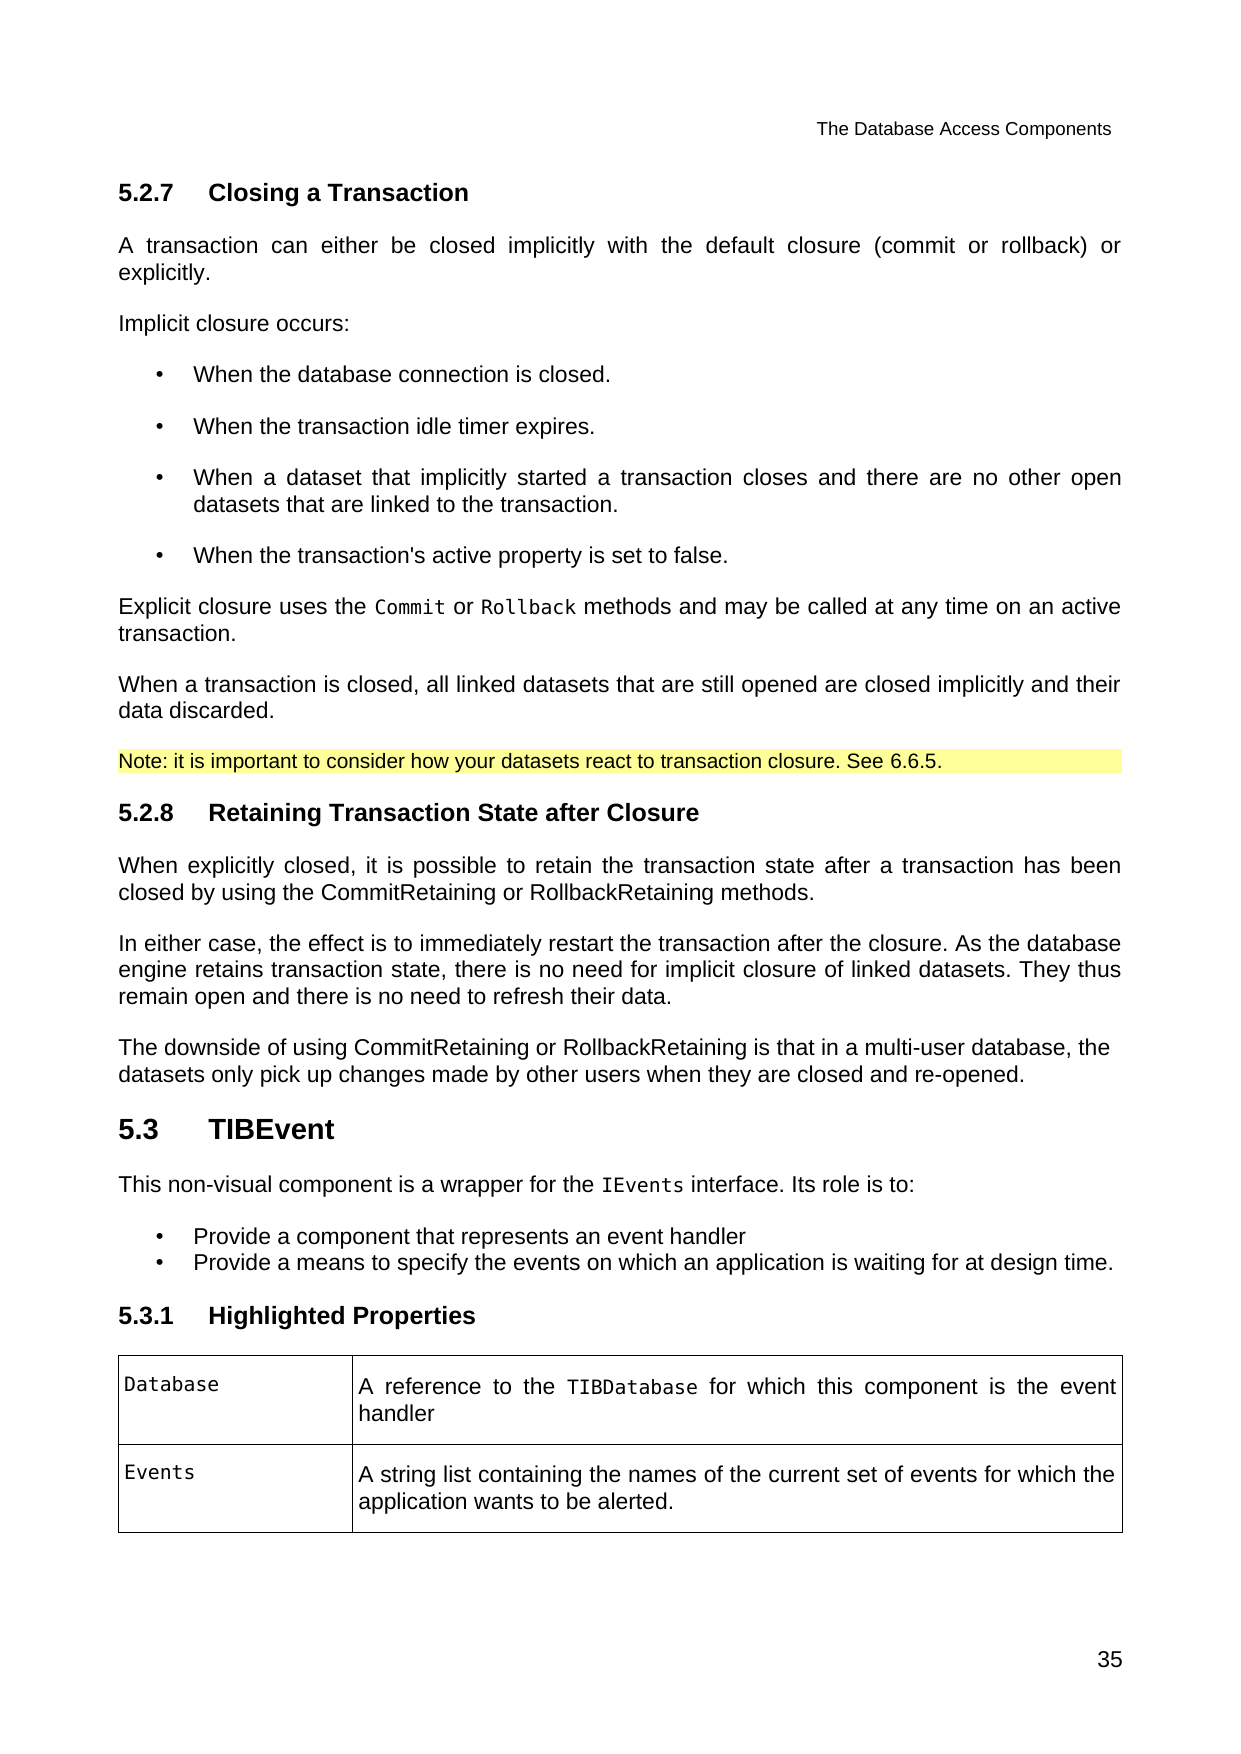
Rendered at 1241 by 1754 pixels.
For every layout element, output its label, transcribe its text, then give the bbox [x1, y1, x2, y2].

table_cell Events [119, 1445, 352, 1532]
text This non-visual component is a wrapper for the IEvents interface. Its role is to: [118, 1171, 1122, 1198]
text Explicit closure uses the Commit or Rollback methods and may be called at any time on an active transaction. [118, 593, 1122, 646]
list Provide a component that represents an event handler [156, 1223, 1122, 1249]
list When a dataset that implicitly started a transaction closes and there are no other open datasets that are linked to the transaction. [156, 464, 1122, 517]
text Note: it is important to consider how your datasets react to transaction closure. See 6.6.5. [118, 749, 1122, 773]
list When the transaction idle timer expires. [156, 413, 1122, 439]
text The downside of using CommitRetaining or RollbackRetaining is that in a multi-user database, the datasets only pick up changes made by other users when they are closed and re-opened. [118, 1034, 1122, 1087]
list When the transaction's active property is set to false. [156, 542, 1122, 568]
table_cell A string list containing the names of the current set of events for which the application wants to be alerted. [353, 1445, 1122, 1532]
subtitle TIBEvent [118, 1112, 1122, 1146]
list When the database connection is closed. [156, 361, 1122, 388]
subtitle Retaining Transaction State after Closure [118, 798, 1122, 827]
list Provide a means to specify the events on which an application is waiting for at design time. [156, 1249, 1122, 1276]
text When a transaction is closed, all linked datasets that are still opened are closed implicitly and their data discarded. [118, 671, 1122, 724]
table_header A reference to the TIBDatabase for which this component is the event handler [353, 1356, 1122, 1443]
text Implicit closure occurs: [118, 310, 1122, 336]
text In either case, the effect is to immediately restart the transaction after the closure. As the database engine retains transaction state, there is no need for implicit closure of linked datasets. They thus remain open and there is no need to refresh their data. [118, 930, 1122, 1009]
table_header Database [119, 1356, 352, 1443]
text A transaction can either be closed implicitly with the default closure (commit or rollback) or explicitly. [118, 232, 1122, 285]
text When explicitly closed, it is possible to retain the transaction state after a transaction has been closed by using the CommitRetaining or RollbackRetaining methods. [118, 852, 1122, 905]
subtitle Highlighted Properties [118, 1301, 1122, 1330]
subtitle Closing a Transaction [118, 178, 1122, 207]
